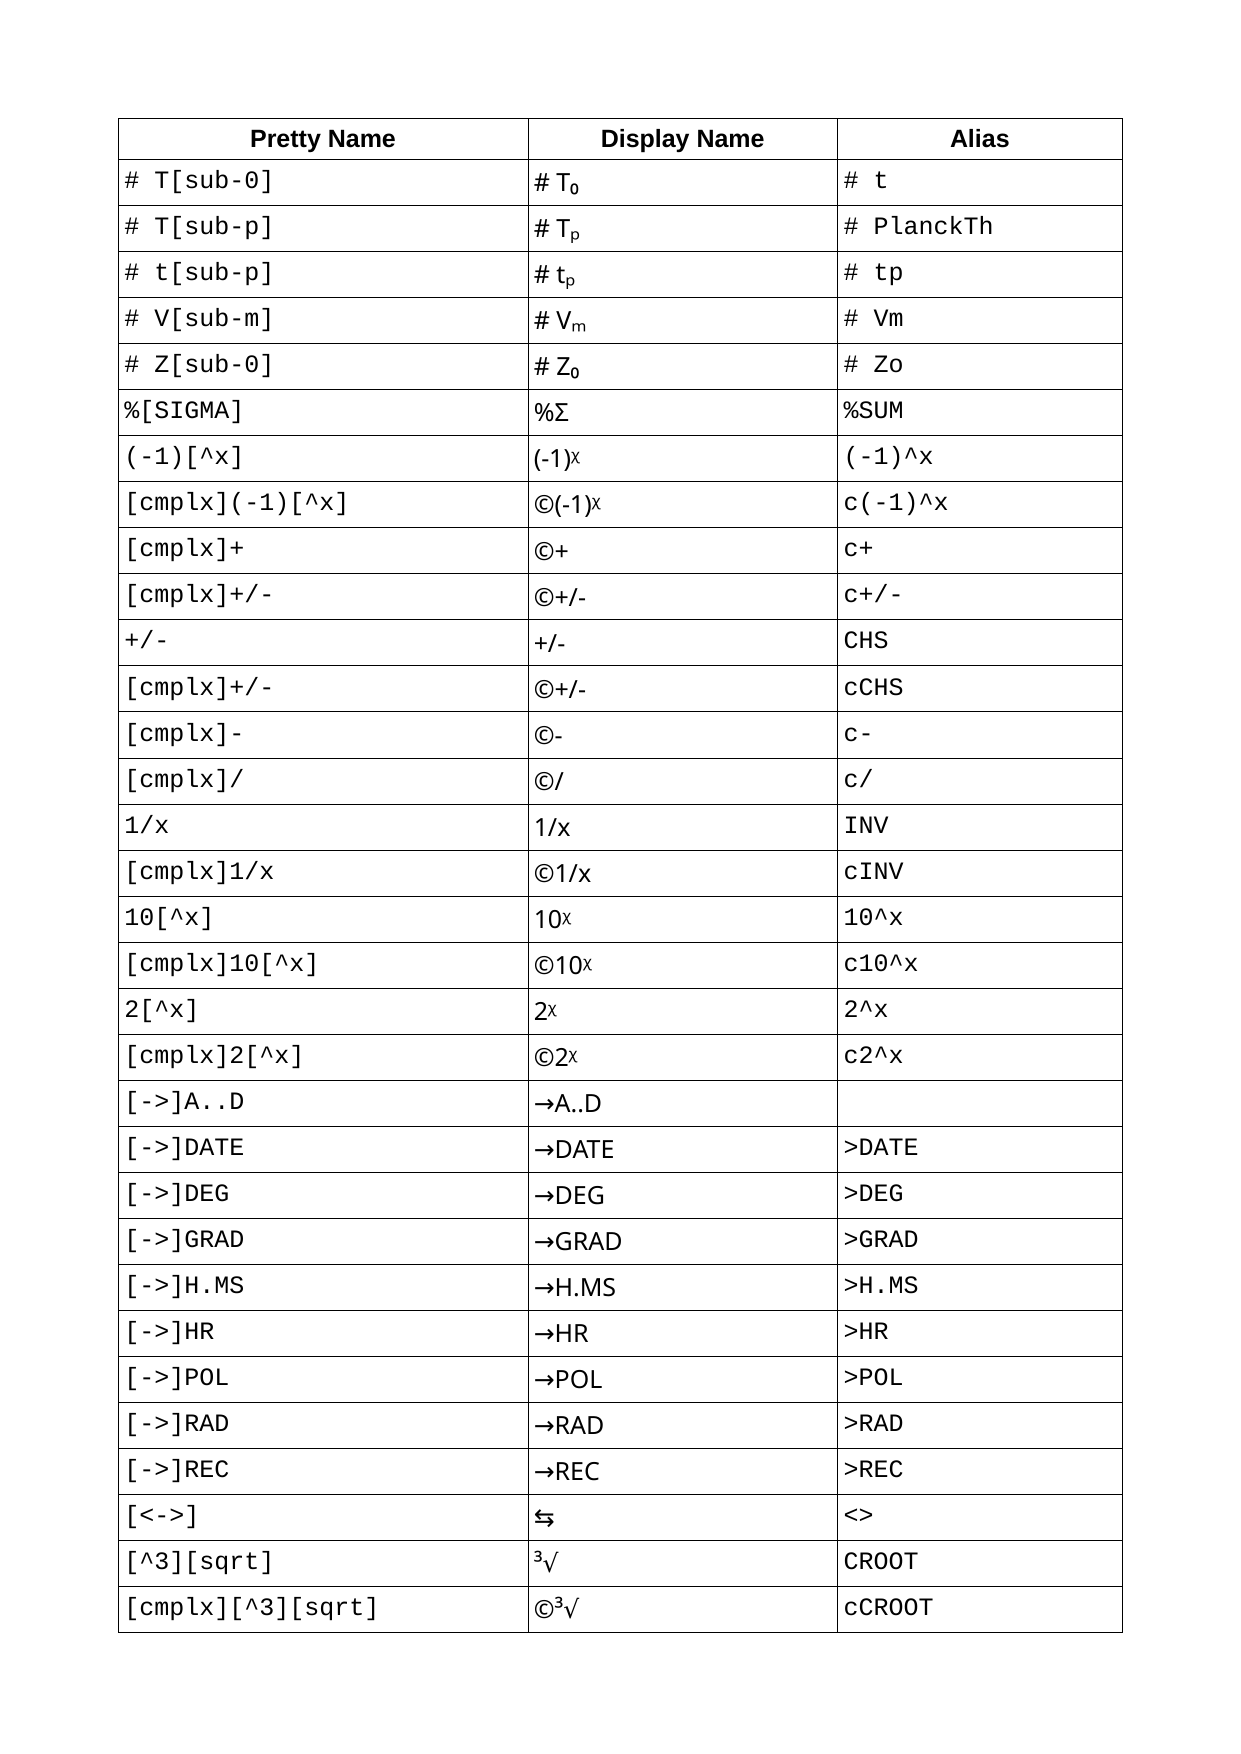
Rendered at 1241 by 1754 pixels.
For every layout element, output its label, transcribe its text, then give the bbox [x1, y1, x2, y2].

table_cell # Zo [838, 344, 1122, 389]
table_cell c2^x [838, 1035, 1122, 1080]
table_cell # tp [838, 252, 1122, 297]
table_cell →GRAD [529, 1219, 837, 1264]
table_cell # PlanckTh [838, 206, 1122, 251]
table_cell c(-1)^x [838, 482, 1122, 527]
table_cell >GRAD [838, 1219, 1122, 1264]
table_cell 2[^x] [119, 989, 528, 1034]
table_cell %SUM [838, 390, 1122, 435]
table_cell →RAD [529, 1403, 837, 1448]
table_cell 2^x [838, 989, 1122, 1034]
table_cell →REC [529, 1449, 837, 1494]
table_header Alias [838, 119, 1122, 159]
table_cell →HR [529, 1311, 837, 1356]
table_cell # T[sub-0] [119, 160, 528, 205]
table_cell %[SIGMA] [119, 390, 528, 435]
table_cell >RAD [838, 1403, 1122, 1448]
table_cell 10[^x] [119, 897, 528, 942]
table_cell ⇆ [529, 1495, 837, 1540]
table_cell [->]H.MS [119, 1265, 528, 1310]
table_cell %Σ [529, 390, 837, 435]
table_cell >HR [838, 1311, 1122, 1356]
table_header Display Name [529, 119, 837, 159]
table_cell +/- [529, 620, 837, 665]
table_cell [->]DEG [119, 1173, 528, 1218]
table_cell [cmplx]/ [119, 759, 528, 803]
table_cell 2ᵡ [529, 989, 837, 1034]
table_cell # Z[sub-0] [119, 344, 528, 389]
table_cell (-1)ᵡ [529, 436, 837, 481]
table_cell # t [838, 160, 1122, 205]
table_cell >DEG [838, 1173, 1122, 1218]
table_cell (-1)^x [838, 436, 1122, 481]
table_cell ©- [529, 712, 837, 757]
table_cell >REC [838, 1449, 1122, 1494]
table_cell # T[sub-p] [119, 206, 528, 251]
table_cell INV [838, 805, 1122, 849]
table_cell >H.MS [838, 1265, 1122, 1310]
table_cell ©+ [529, 528, 837, 573]
table_cell 10ᵡ [529, 897, 837, 942]
table_cell >POL [838, 1357, 1122, 1402]
table_cell [<->] [119, 1495, 528, 1540]
table_cell [838, 1081, 1122, 1126]
table_cell >DATE [838, 1127, 1122, 1172]
table_cell cINV [838, 851, 1122, 896]
table_cell +/- [119, 620, 528, 665]
table_cell ©1/x [529, 851, 837, 896]
table_cell [->]RAD [119, 1403, 528, 1448]
table_cell ©+/- [529, 574, 837, 619]
table_cell ©10ᵡ [529, 943, 837, 988]
table_cell [cmplx]+/- [119, 666, 528, 711]
table_cell # Z₀ [529, 344, 837, 389]
table_cell [^3][sqrt] [119, 1541, 528, 1586]
table_cell <> [838, 1495, 1122, 1540]
table_cell [cmplx]1/x [119, 851, 528, 896]
table_cell c10^x [838, 943, 1122, 988]
table_cell [->]REC [119, 1449, 528, 1494]
table_cell # Vm [838, 298, 1122, 343]
table_cell [->]DATE [119, 1127, 528, 1172]
table_cell →POL [529, 1357, 837, 1402]
table_cell ³√ [529, 1541, 837, 1586]
table_cell c/ [838, 759, 1122, 803]
table_cell →DATE [529, 1127, 837, 1172]
table_cell [->]A..D [119, 1081, 528, 1126]
table_cell cCROOT [838, 1587, 1122, 1632]
table_cell [->]GRAD [119, 1219, 528, 1264]
table_cell ©2ᵡ [529, 1035, 837, 1080]
table_cell [cmplx]- [119, 712, 528, 757]
table_cell # T₀ [529, 160, 837, 205]
table_cell [cmplx]+ [119, 528, 528, 573]
table_cell ©+/- [529, 666, 837, 711]
table_cell 1/x [119, 805, 528, 849]
table_cell # Tₚ [529, 206, 837, 251]
table_cell c- [838, 712, 1122, 757]
table_cell # tₚ [529, 252, 837, 297]
table_cell 10^x [838, 897, 1122, 942]
table_cell CROOT [838, 1541, 1122, 1586]
table_cell c+ [838, 528, 1122, 573]
table_cell [cmplx](-1)[^x] [119, 482, 528, 527]
table_cell c+/- [838, 574, 1122, 619]
table_cell 1/x [529, 805, 837, 849]
table_cell [cmplx]+/- [119, 574, 528, 619]
table_cell # Vₘ [529, 298, 837, 343]
table_cell [->]POL [119, 1357, 528, 1402]
table_cell [cmplx][^3][sqrt] [119, 1587, 528, 1632]
table_cell ©(-1)ᵡ [529, 482, 837, 527]
table_cell ©³√ [529, 1587, 837, 1632]
table_cell cCHS [838, 666, 1122, 711]
table_cell # t[sub-p] [119, 252, 528, 297]
table_cell [cmplx]2[^x] [119, 1035, 528, 1080]
table_cell →A..D [529, 1081, 837, 1126]
table_cell (-1)[^x] [119, 436, 528, 481]
table_header Pretty Name [119, 119, 528, 159]
table_cell →DEG [529, 1173, 837, 1218]
table_cell CHS [838, 620, 1122, 665]
table_cell [cmplx]10[^x] [119, 943, 528, 988]
table_cell ©/ [529, 759, 837, 803]
table_cell [->]HR [119, 1311, 528, 1356]
table_cell →H.MS [529, 1265, 837, 1310]
table_cell # V[sub-m] [119, 298, 528, 343]
